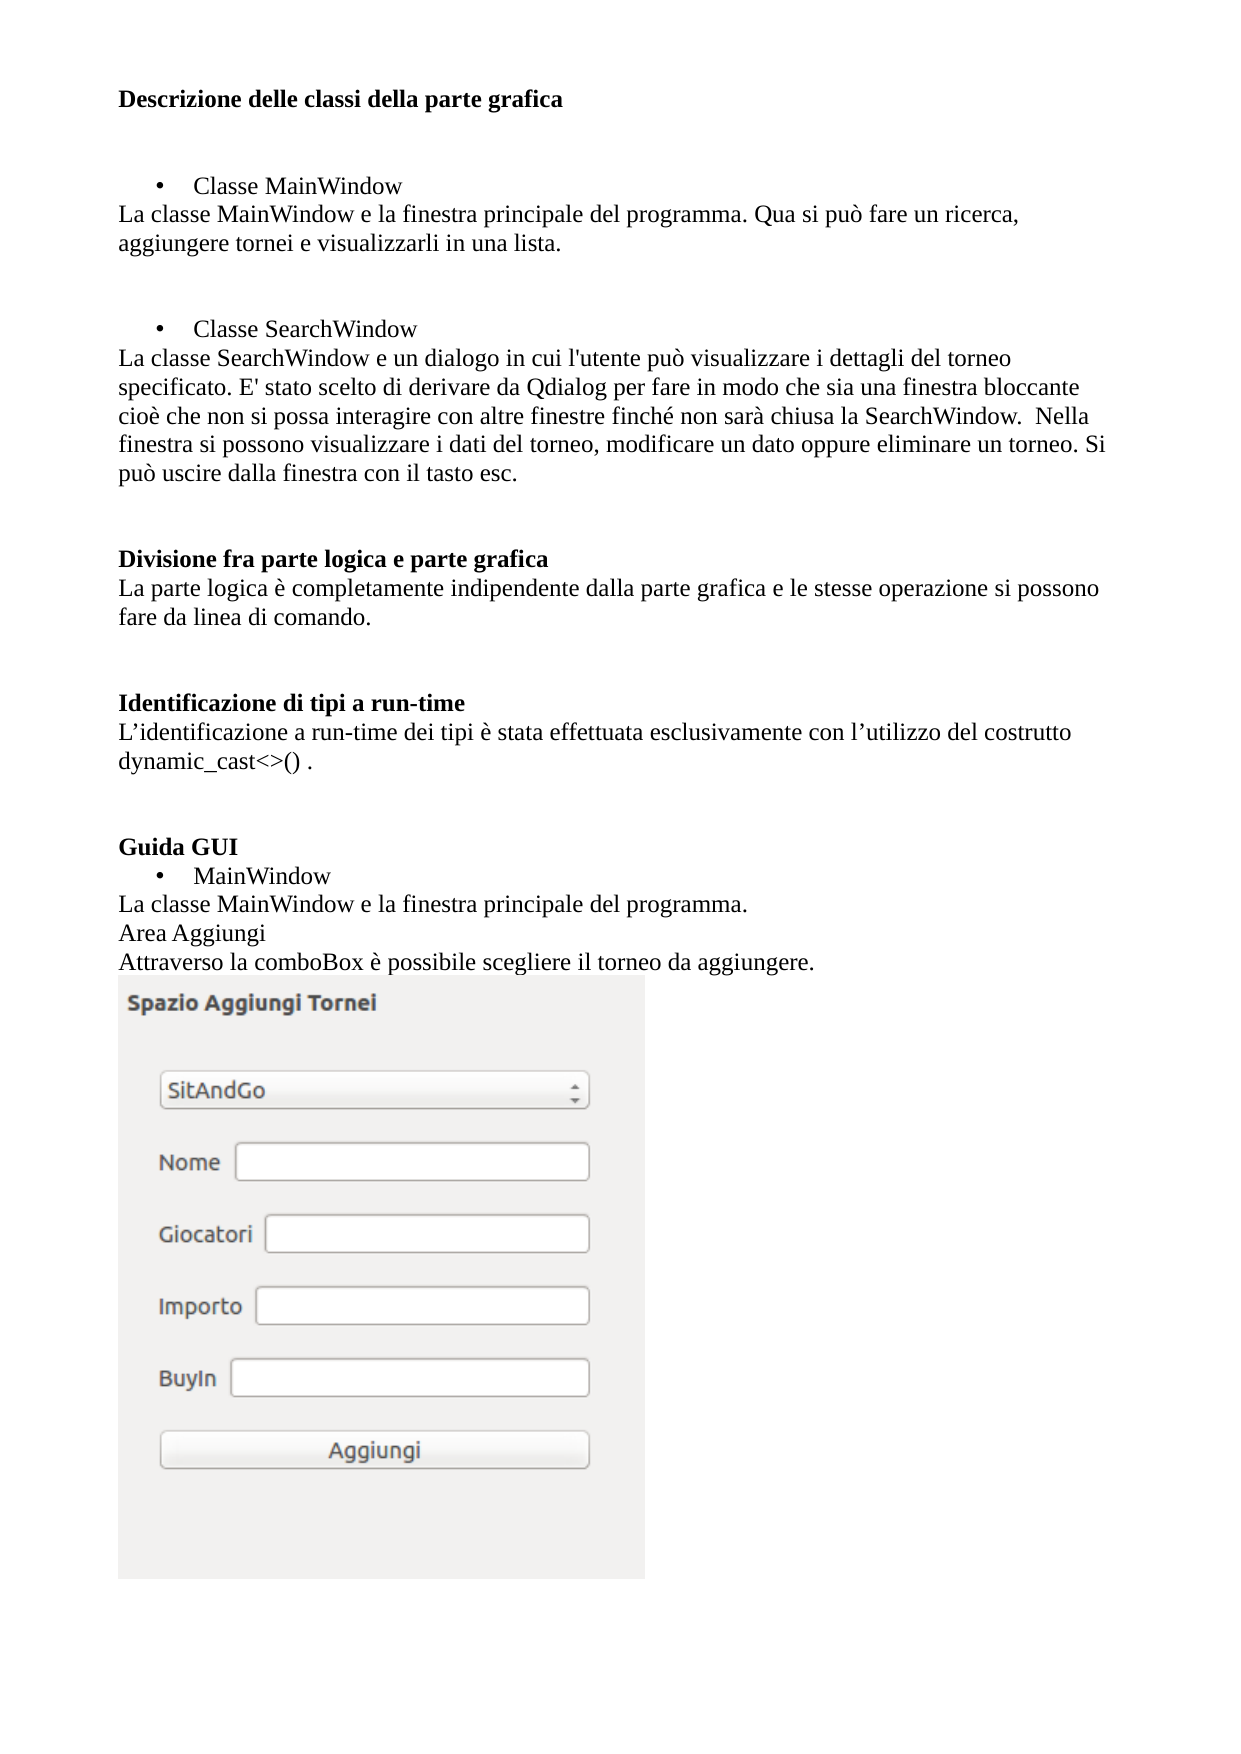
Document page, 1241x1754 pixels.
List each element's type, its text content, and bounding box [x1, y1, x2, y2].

text Area Aggiungi [118, 918, 1122, 947]
list Classe MainWindow [156, 171, 1122, 199]
list Classe SearchWindow [156, 314, 1122, 343]
text L’identificazione a run-time dei tipi è stata effettuata esclusivamente con l’utilizzo del costrutto dynamic_cast<>() . [118, 717, 1122, 774]
picture [118, 975, 645, 1579]
text Guida GUI [118, 832, 1122, 861]
text La classe MainWindow e la finestra principale del programma. [118, 889, 1122, 918]
text Descrizione delle classi della parte grafica [118, 84, 1122, 113]
text Attraverso la comboBox è possibile scegliere il torneo da aggiungere. [118, 947, 1122, 976]
text Divisione fra parte logica e parte grafica [118, 544, 1122, 573]
list MainWindow [156, 861, 1122, 889]
text La classe MainWindow e la finestra principale del programma. Qua si può fare un ricerca, aggiungere tornei e visualizzarli in una lista. [118, 199, 1122, 257]
text La parte logica è completamente indipendente dalla parte grafica e le stesse operazione si possono fare da linea di comando. [118, 573, 1122, 631]
text Identificazione di tipi a run-time [118, 688, 1122, 717]
text La classe SearchWindow e un dialogo in cui l'utente può visualizzare i dettagli del torneo specificato. E' stato scelto di derivare da Qdialog per fare in modo che sia una finestra bloccante cioè che non si possa interagire con altre finestre finché non sarà chiusa la SearchWindow. Nella finestra si possono visualizzare i dati del torneo, modificare un dato oppure eliminare un torneo. Si può uscire dalla finestra con il tasto esc. [118, 343, 1122, 487]
